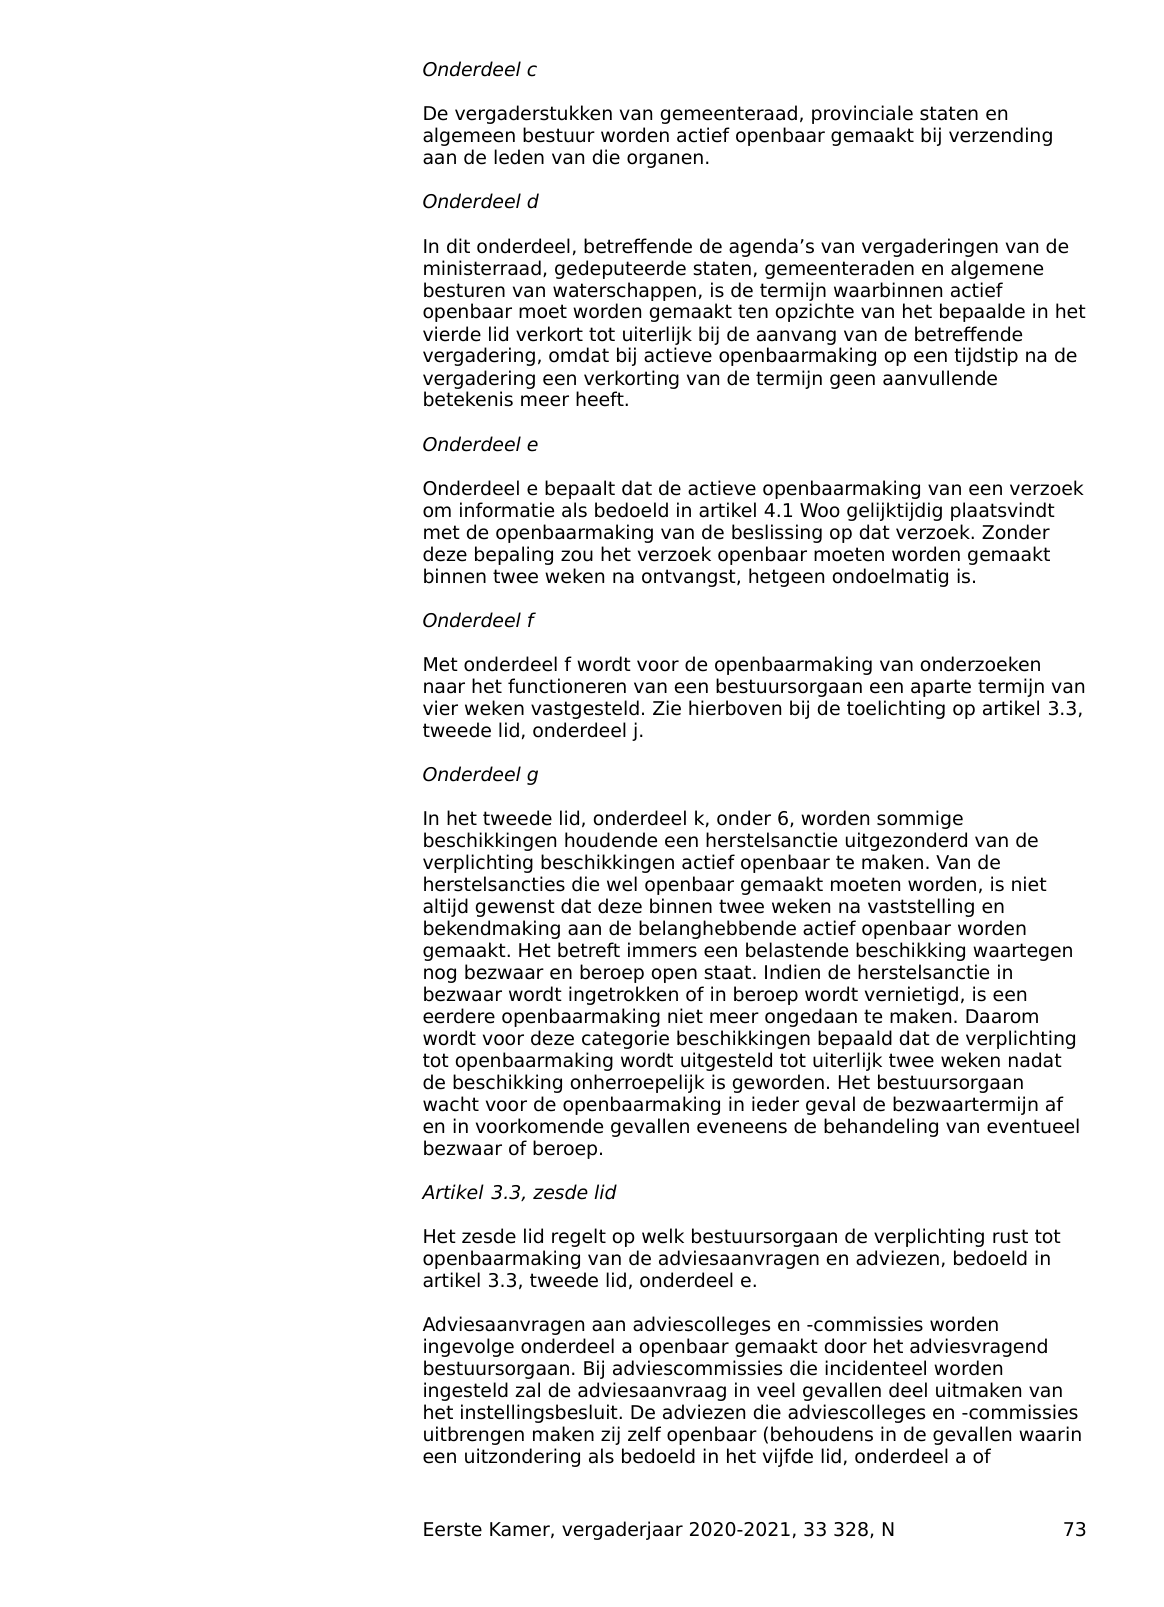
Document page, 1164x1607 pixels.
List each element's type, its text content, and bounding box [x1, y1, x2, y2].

text Met onderdeel f wordt voor de openbaarmaking van onderzoeken naar het functioneren van een bestuursorgaan een aparte termijn van vier weken vastgesteld. Zie hierboven bij de toelichting op artikel 3.3, tweede lid, onderdeel j. [422, 654, 1087, 742]
subtitle Onderdeel c [422, 59, 1087, 81]
text In het tweede lid, onderdeel k, onder 6, worden sommige beschikkingen houdende een herstelsanctie uitgezonderd van de verplichting beschikkingen actief openbaar te maken. Van de herstelsancties die wel openbaar gemaakt moeten worden, is niet altijd gewenst dat deze binnen twee weken na vaststelling en bekendmaking aan de belanghebbende actief openbaar worden gemaakt. Het betreft immers een belastende beschikking waartegen nog bezwaar en beroep open staat. Indien de herstelsanctie in bezwaar wordt ingetrokken of in beroep wordt vernietigd, is een eerdere openbaarmaking niet meer ongedaan te maken. Daarom wordt voor deze categorie beschikkingen bepaald dat de verplichting tot openbaarmaking wordt uitgesteld tot uiterlijk twee weken nadat de beschikking onherroepelijk is geworden. Het bestuursorgaan wacht voor de openbaarmaking in ieder geval de bezwaartermijn af en in voorkomende gevallen eveneens de behandeling van eventueel bezwaar of beroep. [422, 808, 1087, 1160]
subtitle Onderdeel f [422, 610, 1087, 632]
text In dit onderdeel, betreffende de agenda’s van vergaderingen van de ministerraad, gedeputeerde staten, gemeenteraden en algemene besturen van waterschappen, is de termijn waarbinnen actief openbaar moet worden gemaakt ten opzichte van het bepaalde in het vierde lid verkort tot uiterlijk bij de aanvang van de betreffende vergadering, omdat bij actieve openbaarmaking op een tijdstip na de vergadering een verkorting van de termijn geen aanvullende betekenis meer heeft. [422, 236, 1087, 411]
subtitle Onderdeel d [422, 191, 1087, 213]
text Onderdeel e bepaalt dat de actieve openbaarmaking van een verzoek om informatie als bedoeld in artikel 4.1 Woo gelijktijdig plaatsvindt met de openbaarmaking van de beslissing op dat verzoek. Zonder deze bepaling zou het verzoek openbaar moeten worden gemaakt binnen twee weken na ontvangst, hetgeen ondoelmatig is. [422, 478, 1087, 588]
text Adviesaanvragen aan adviescolleges en -commissies worden ingevolge onderdeel a openbaar gemaakt door het adviesvragend bestuursorgaan. Bij adviescommissies die incidenteel worden ingesteld zal de adviesaanvraag in veel gevallen deel uitmaken van het instellingsbesluit. De adviezen die adviescolleges en -commissies uitbrengen maken zij zelf openbaar (behoudens in de gevallen waarin een uitzondering als bedoeld in het vijfde lid, onderdeel a of [422, 1314, 1087, 1468]
subtitle Onderdeel g [422, 764, 1087, 786]
text De vergaderstukken van gemeenteraad, provinciale staten en algemeen bestuur worden actief openbaar gemaakt bij verzending aan de leden van die organen. [422, 103, 1087, 169]
subtitle Artikel 3.3, zesde lid [422, 1182, 1087, 1204]
subtitle Onderdeel e [422, 433, 1087, 456]
text Het zesde lid regelt op welk bestuursorgaan de verplichting rust tot openbaarmaking van de adviesaanvragen en adviezen, bedoeld in artikel 3.3, tweede lid, onderdeel e. [422, 1226, 1087, 1292]
